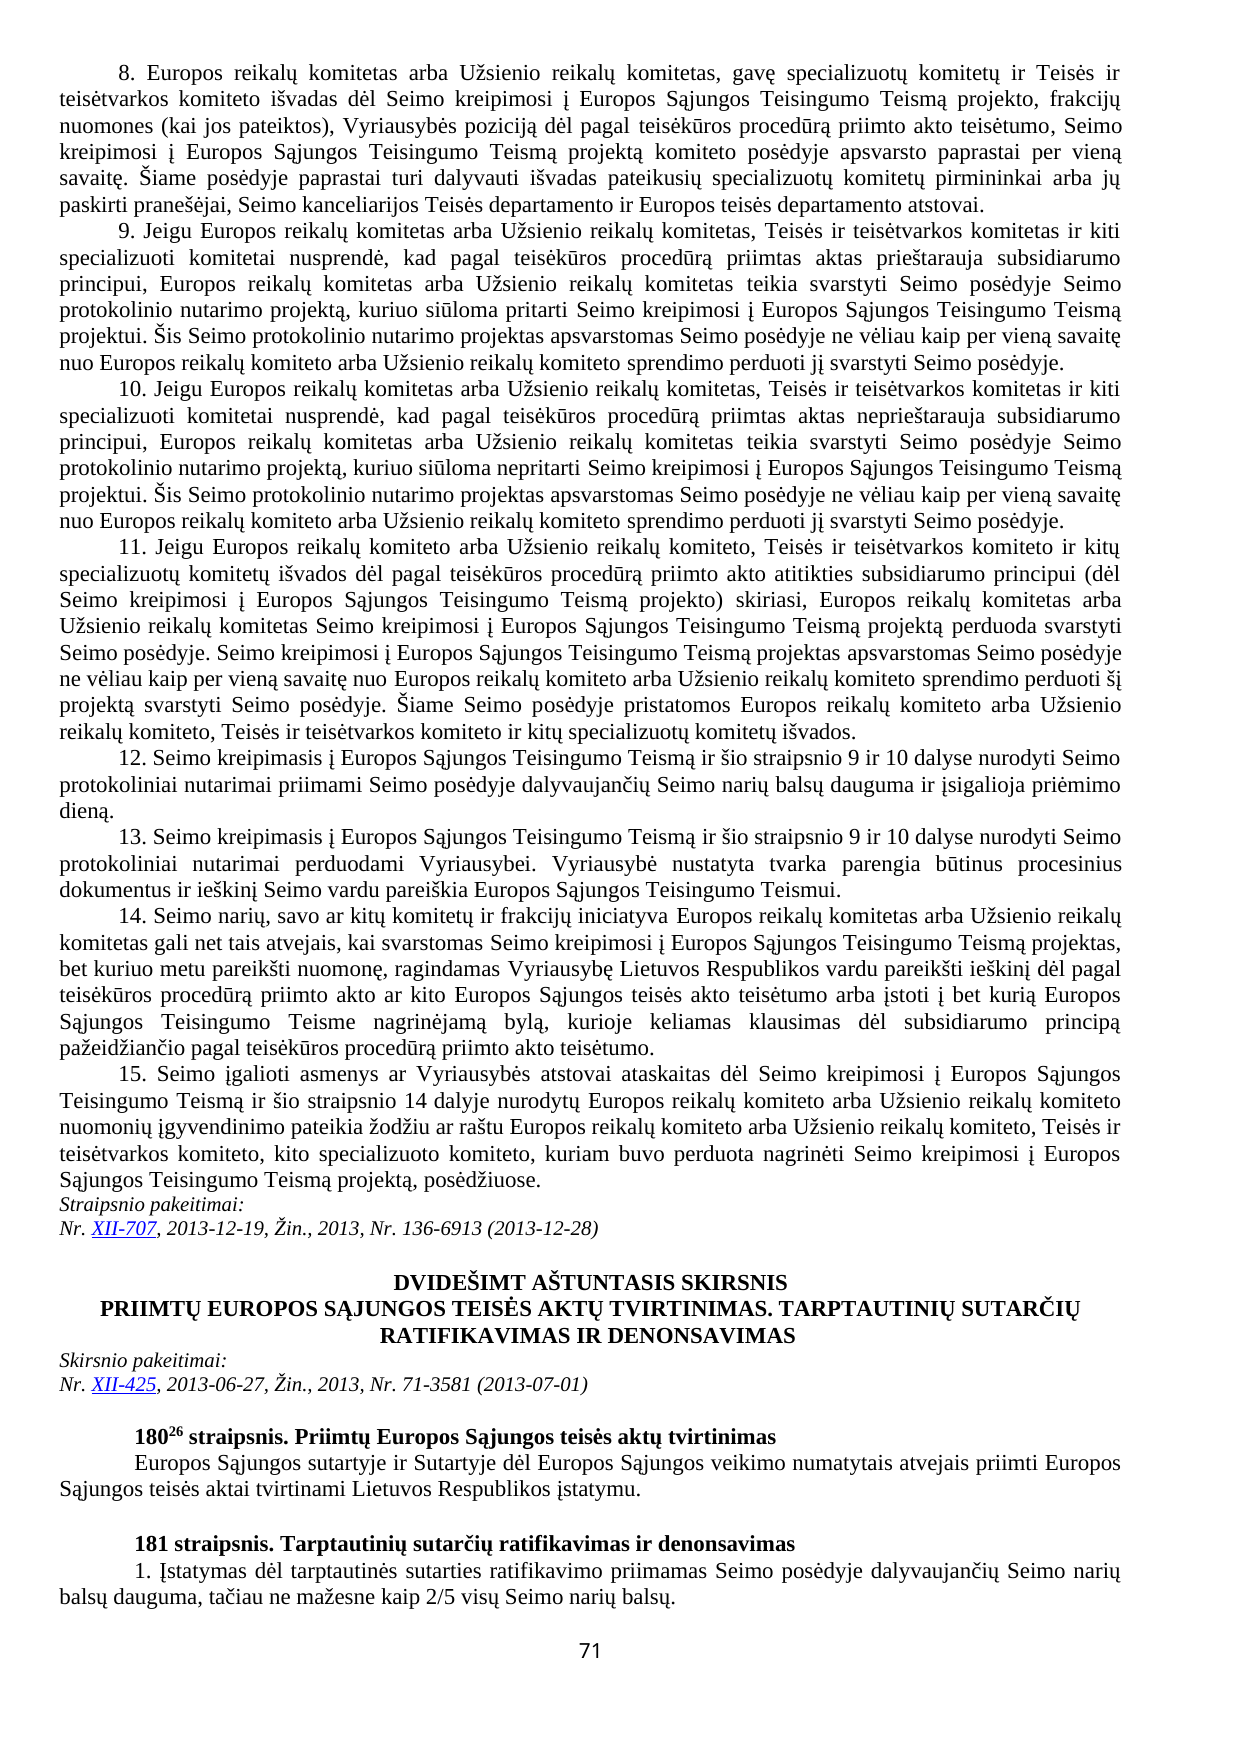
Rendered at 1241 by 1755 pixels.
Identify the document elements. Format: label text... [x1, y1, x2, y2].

text 13. Seimo kreipimasis į Europos Sąjungos Teisingumo Teismą ir šio straipsnio 9 ir 10 dalyse nurodyti Seimo protokoliniai nutarimai perduodami Vyriausybei. Vyriausybė nustatyta tvarka parengia būtinus procesinius dokumentus ir ieškinį Seimo vardu pareiškia Europos Sąjungos Teisingumo Teismui. [59, 823, 1122, 902]
text 18026 straipsnis. Priimtų Europos Sąjungos teisės aktų tvirtinimas [59, 1423, 1122, 1449]
text Europos Sąjungos sutartyje ir Sutartyje dėl Europos Sąjungos veikimo numatytais atvejais priimti Europos Sąjungos teisės aktai tvirtinami Lietuvos Respublikos įstatymu. [59, 1449, 1122, 1502]
text 10. Jeigu Europos reikalų komitetas arba Užsienio reikalų komitetas, Teisės ir teisėtvarkos komitetas ir kiti specializuoti komitetai nusprendė, kad pagal teisėkūros procedūrą priimtas aktas neprieštarauja subsidiarumo principui, Europos reikalų komitetas arba Užsienio reikalų komitetas teikia svarstyti Seimo posėdyje Seimo protokolinio nutarimo projektą, kuriuo siūloma nepritarti Seimo kreipimosi į Europos Sąjungos Teisingumo Teismą projektui. Šis Seimo protokolinio nutarimo projektas apsvarstomas Seimo posėdyje ne vėliau kaip per vieną savaitę nuo Europos reikalų komiteto arba Užsienio reikalų komiteto sprendimo perduoti jį svarstyti Seimo posėdyje. [59, 375, 1122, 533]
text 1. Įstatymas dėl tarptautinės sutarties ratifikavimo priimamas Seimo posėdyje dalyvaujančių Seimo narių balsų dauguma, tačiau ne mažesne kaip 2/5 visų Seimo narių balsų. [59, 1557, 1122, 1609]
text 12. Seimo kreipimasis į Europos Sąjungos Teisingumo Teismą ir šio straipsnio 9 ir 10 dalyse nurodyti Seimo protokoliniai nutarimai priimami Seimo posėdyje dalyvaujančių Seimo narių balsų dauguma ir įsigalioja priėmimo dieną. [59, 744, 1122, 823]
text 11. Jeigu Europos reikalų komiteto arba Užsienio reikalų komiteto, Teisės ir teisėtvarkos komiteto ir kitų specializuotų komitetų išvados dėl pagal teisėkūros procedūrą priimto akto atitikties subsidiarumo principui (dėl Seimo kreipimosi į Europos Sąjungos Teisingumo Teismą projekto) skiriasi, Europos reikalų komitetas arba Užsienio reikalų komitetas Seimo kreipimosi į Europos Sąjungos Teisingumo Teismą projektą perduoda svarstyti Seimo posėdyje. Seimo kreipimosi į Europos Sąjungos Teisingumo Teismą projektas apsvarstomas Seimo posėdyje ne vėliau kaip per vieną savaitę nuo Europos reikalų komiteto arba Užsienio reikalų komiteto sprendimo perduoti šį projektą svarstyti Seimo posėdyje. Šiame Seimo posėdyje pristatomos Europos reikalų komiteto arba Užsienio reikalų komiteto, Teisės ir teisėtvarkos komiteto ir kitų specializuotų komitetų išvados. [59, 533, 1122, 744]
text 8. Europos reikalų komitetas arba Užsienio reikalų komitetas, gavę specializuotų komitetų ir Teisės ir teisėtvarkos komiteto išvadas dėl Seimo kreipimosi į Europos Sąjungos Teisingumo Teismą projekto, frakcijų nuomones (kai jos pateiktos), Vyriausybės poziciją dėl pagal teisėkūros procedūrą priimto akto teisėtumo, Seimo kreipimosi į Europos Sąjungos Teisingumo Teismą projektą komiteto posėdyje apsvarsto paprastai per vieną savaitę. Šiame posėdyje paprastai turi dalyvauti išvadas pateikusių specializuotų komitetų pirmininkai arba jų paskirti pranešėjai, Seimo kanceliarijos Teisės departamento ir Europos teisės departamento atstovai. [59, 59, 1122, 217]
text 181 straipsnis. Tarptautinių sutarčių ratifikavimas ir denonsavimas [59, 1531, 1122, 1557]
text PRIIMTŲ EUROPOS SĄJUNGOS TEISĖS AKTŲ TVIRTINIMAS. TARPTAUTINIŲ SUTARČIŲ RATIFIKAVIMAS IR DENONSAVIMAS [59, 1296, 1122, 1348]
text 15. Seimo įgalioti asmenys ar Vyriausybės atstovai ataskaitas dėl Seimo kreipimosi į Europos Sąjungos Teisingumo Teismą ir šio straipsnio 14 dalyje nurodytų Europos reikalų komiteto arba Užsienio reikalų komiteto nuomonių įgyvendinimo pateikia žodžiu ar raštu Europos reikalų komiteto arba Užsienio reikalų komiteto, Teisės ir teisėtvarkos komiteto, kito specializuoto komiteto, kuriam buvo perduota nagrinėti Seimo kreipimosi į Europos Sąjungos Teisingumo Teismą projektą, posėdžiuose. [59, 1061, 1122, 1192]
text Skirsnio pakeitimai: [59, 1348, 1122, 1372]
text 14. Seimo narių, savo ar kitų komitetų ir frakcijų iniciatyva Europos reikalų komitetas arba Užsienio reikalų komitetas gali net tais atvejais, kai svarstomas Seimo kreipimosi į Europos Sąjungos Teisingumo Teismą projektas, bet kuriuo metu pareikšti nuomonę, ragindamas Vyriausybę Lietuvos Respublikos vardu pareikšti ieškinį dėl pagal teisėkūros procedūrą priimto akto ar kito Europos Sąjungos teisės akto teisėtumo arba įstoti į bet kurią Europos Sąjungos Teisingumo Teisme nagrinėjamą bylą, kurioje keliamas klausimas dėl subsidiarumo principą pažeidžiančio pagal teisėkūros procedūrą priimto akto teisėtumo. [59, 902, 1122, 1061]
text 9. Jeigu Europos reikalų komitetas arba Užsienio reikalų komitetas, Teisės ir teisėtvarkos komitetas ir kiti specializuoti komitetai nusprendė, kad pagal teisėkūros procedūrą priimtas aktas prieštarauja subsidiarumo principui, Europos reikalų komitetas arba Užsienio reikalų komitetas teikia svarstyti Seimo posėdyje Seimo protokolinio nutarimo projektą, kuriuo siūloma pritarti Seimo kreipimosi į Europos Sąjungos Teisingumo Teismą projektui. Šis Seimo protokolinio nutarimo projektas apsvarstomas Seimo posėdyje ne vėliau kaip per vieną savaitę nuo Europos reikalų komiteto arba Užsienio reikalų komiteto sprendimo perduoti jį svarstyti Seimo posėdyje. [59, 217, 1122, 375]
text Nr. XII-425, 2013-06-27, Žin., 2013, Nr. 71-3581 (2013-07-01) [59, 1372, 1122, 1396]
text Nr. XII-707, 2013-12-19, Žin., 2013, Nr. 136-6913 (2013-12-28) [59, 1216, 1122, 1240]
text Straipsnio pakeitimai: [59, 1192, 1122, 1216]
text DVIDEŠIMT AŠTUNTASIS SKIRSNIS [59, 1269, 1122, 1296]
